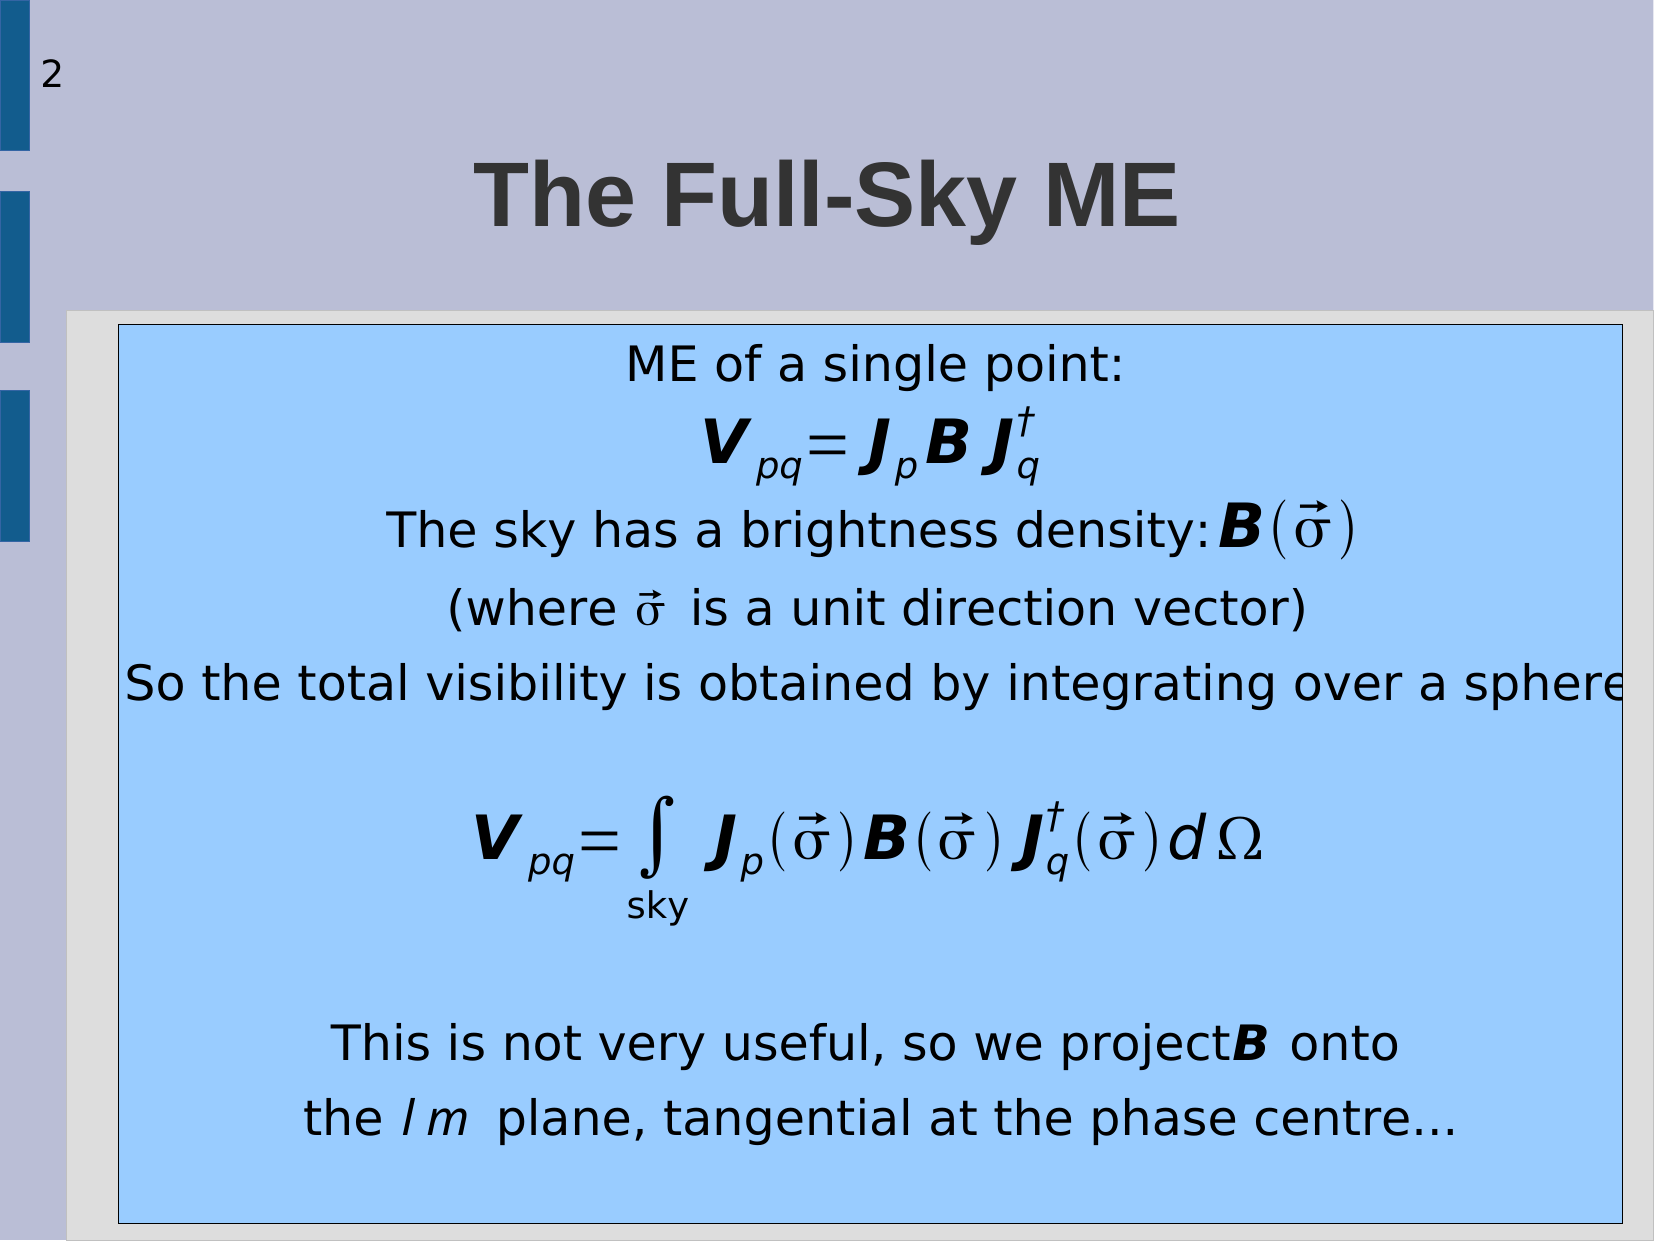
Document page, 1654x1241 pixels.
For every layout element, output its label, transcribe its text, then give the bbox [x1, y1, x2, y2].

chart [118, 324, 1623, 1224]
title The Full-Sky ME [121, 91, 1534, 299]
text_box [27, 45, 263, 119]
